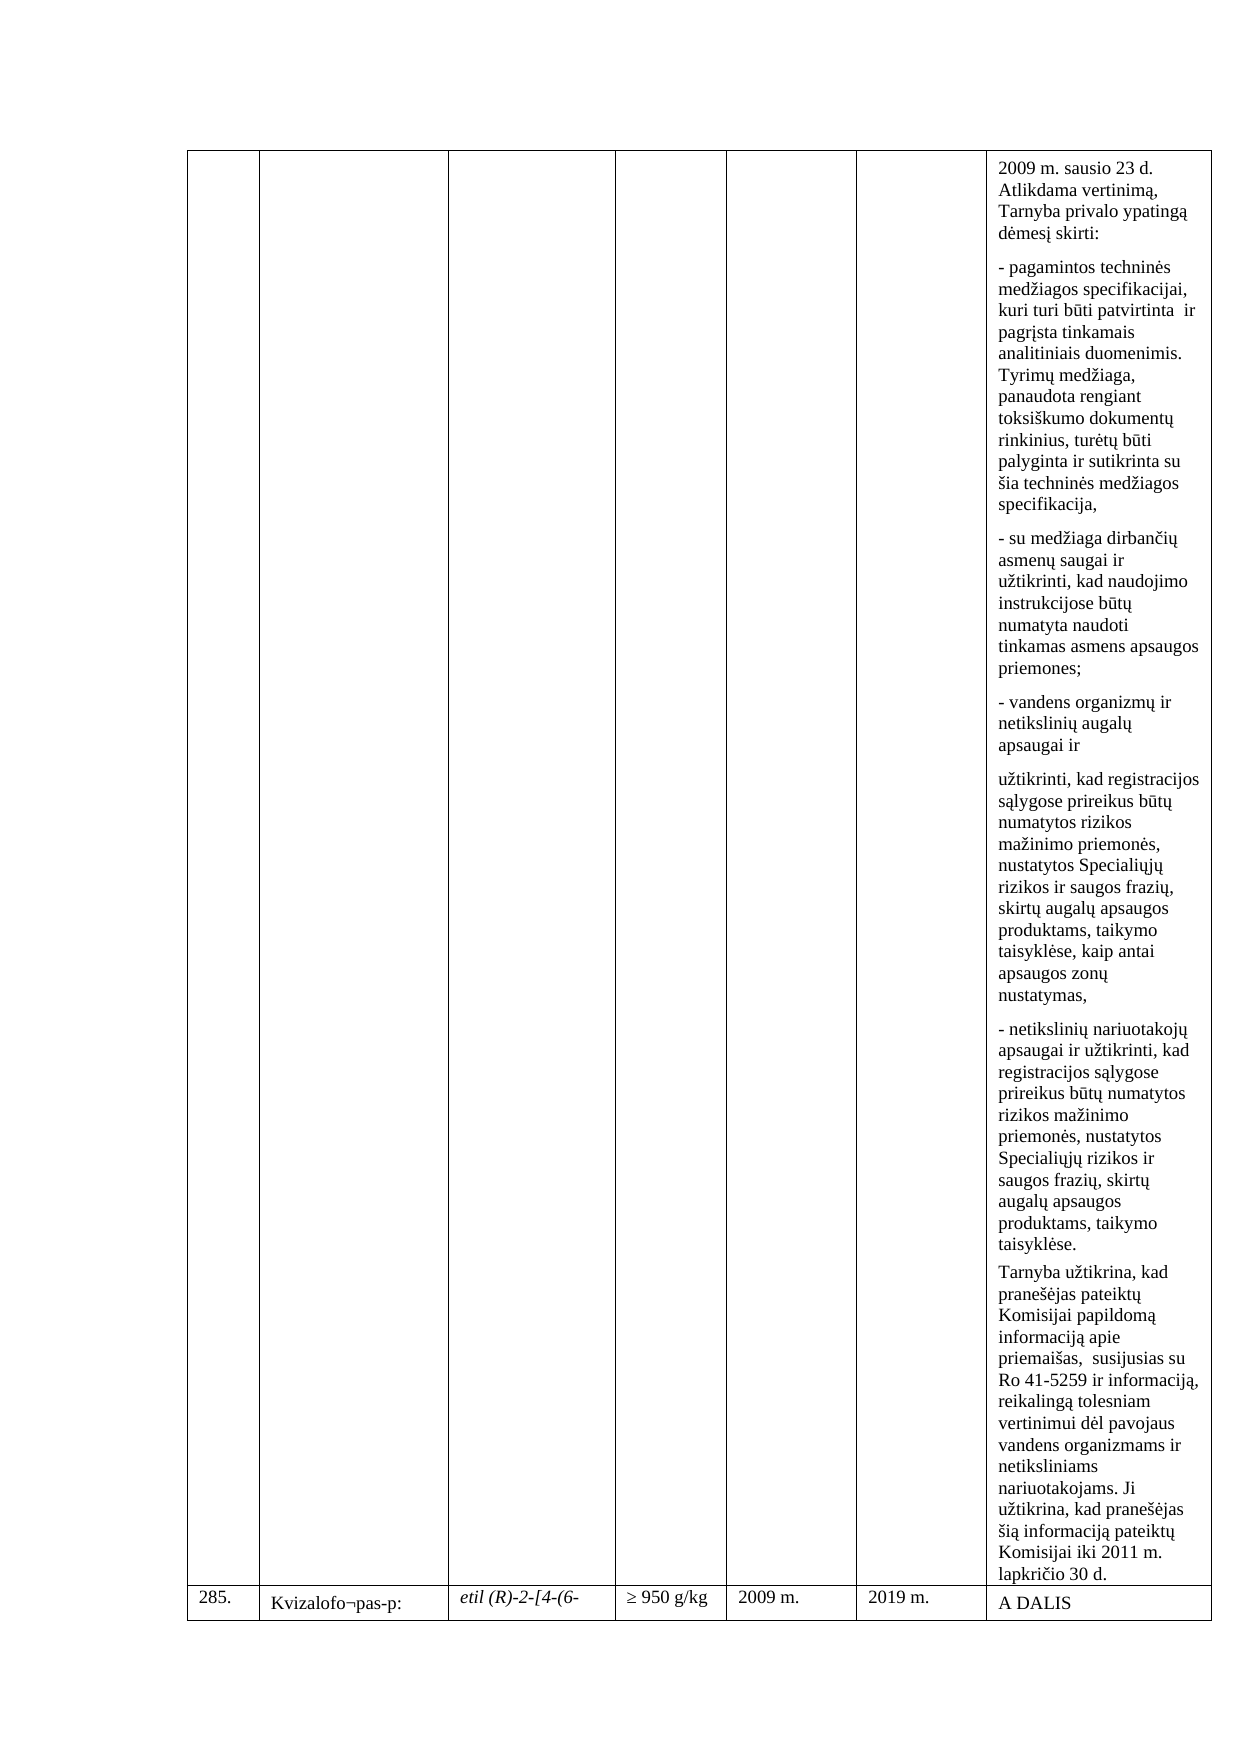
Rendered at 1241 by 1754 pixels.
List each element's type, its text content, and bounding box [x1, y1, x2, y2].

table_cell Kvizalofo¬pas-p: [260, 1586, 448, 1619]
table_cell [616, 151, 726, 1584]
table_cell [449, 151, 615, 1584]
table_cell etil (R)-2-[4-(6- [449, 1586, 615, 1619]
table_cell 2019 m. [857, 1586, 986, 1619]
table_cell ≥ 950 g/kg [616, 1586, 726, 1619]
table_cell A DALIS [987, 1586, 1211, 1619]
table_cell [260, 151, 448, 1584]
table_cell [727, 151, 856, 1584]
table_cell [188, 151, 259, 1584]
table_cell 285. [188, 1586, 259, 1619]
table_cell [857, 151, 986, 1584]
table_cell 2009 m. [727, 1586, 856, 1619]
table_cell 2009 m. sausio 23 d. Atlikdama vertinimą, Tarnyba privalo ypatingą dėmesį skirti: - pagamintos techninės medžiagos specifikacijai, kuri turi būti patvirtinta ir pagrįsta tinkamais analitiniais duomenimis. Tyrimų medžiaga, panaudota rengiant toksiškumo dokumentų rinkinius, turėtų būti palyginta ir sutikrinta su šia techninės medžiagos specifikacija, - su medžiaga dirbančių asmenų saugai ir užtikrinti, kad naudojimo instrukcijose būtų numatyta naudoti tinkamas asmens apsaugos priemones; - vandens organizmų ir netikslinių augalų apsaugai ir užtikrinti, kad registracijos sąlygose prireikus būtų numatytos rizikos mažinimo priemonės, nustatytos Specialiųjų rizikos ir saugos frazių, skirtų augalų apsaugos produktams, taikymo taisyklėse, kaip antai apsaugos zonų nustatymas, - netikslinių nariuotakojų apsaugai ir užtikrinti, kad registracijos sąlygose prireikus būtų numatytos rizikos mažinimo priemonės, nustatytos Specialiųjų rizikos ir saugos frazių, skirtų augalų apsaugos produktams, taikymo taisyklėse. Tarnyba užtikrina, kad pranešėjas pateiktų Komisijai papildomą informaciją apie priemaišas, susijusias su Ro 41-5259 ir informaciją, reikalingą tolesniam vertinimui dėl pavojaus vandens organizmams ir netiksliniams nariuotakojams. Ji užtikrina, kad pranešėjas šią informaciją pateiktų Komisijai iki 2011 m. lapkričio 30 d. [987, 151, 1211, 1584]
